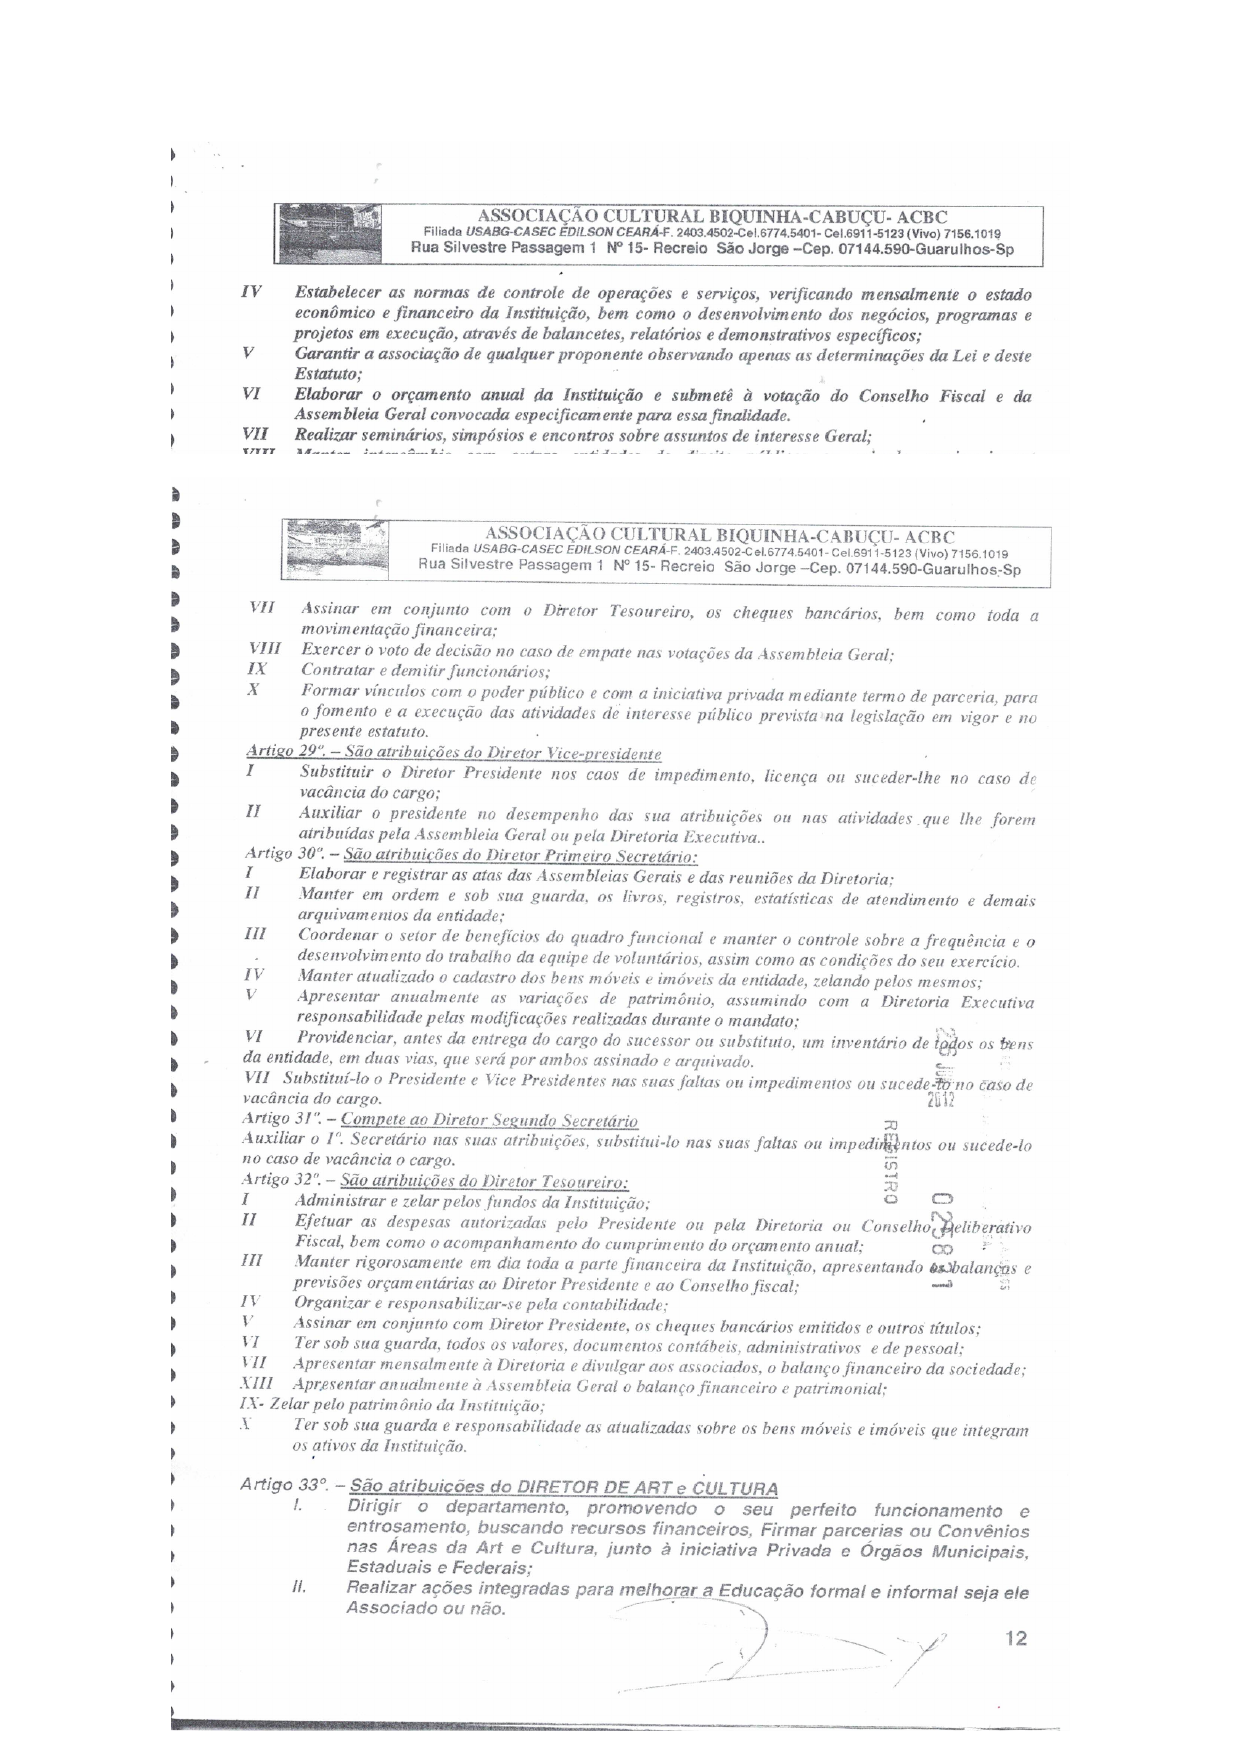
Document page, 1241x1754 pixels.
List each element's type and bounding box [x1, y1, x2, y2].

picture [147, 118, 1093, 1754]
